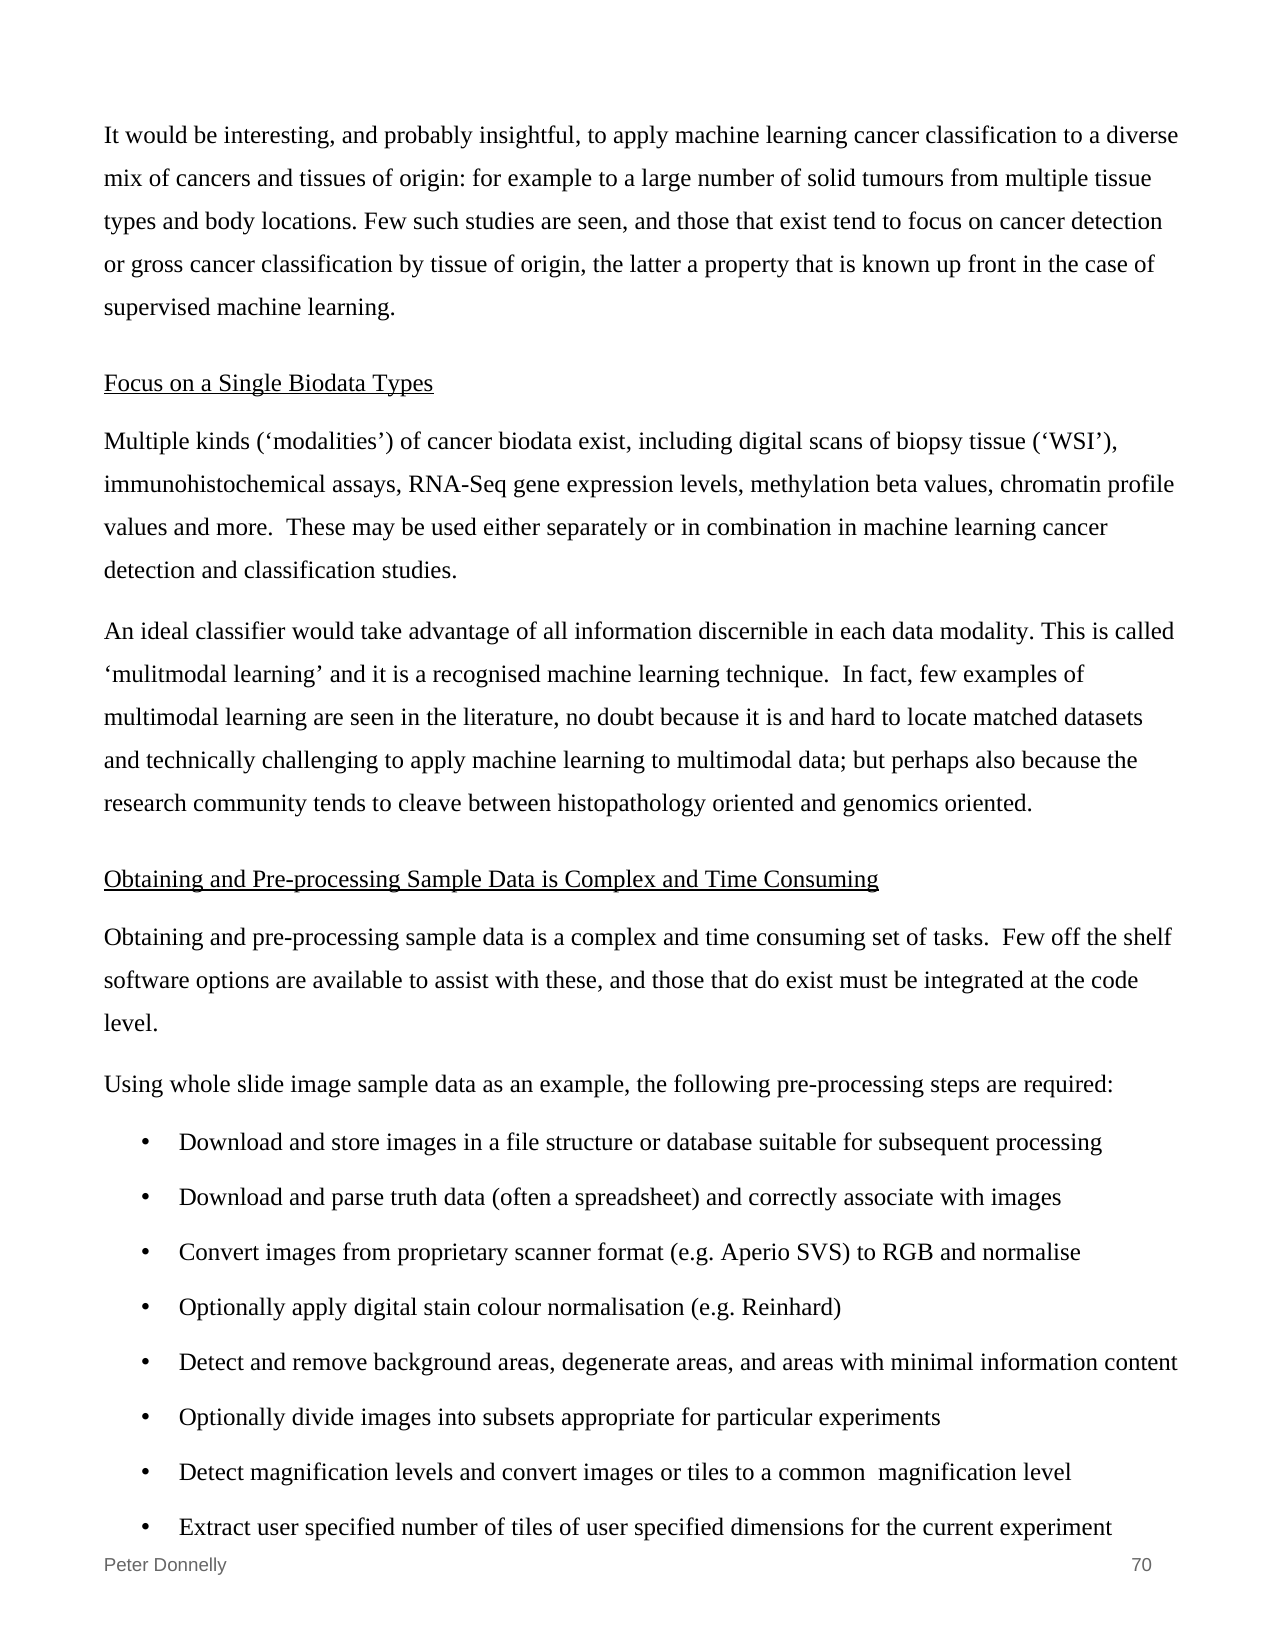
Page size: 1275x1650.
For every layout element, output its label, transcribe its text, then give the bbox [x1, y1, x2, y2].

list Extract user specified number of tiles of user specified dimensions for the current experiment [141, 1512, 1181, 1541]
text An ideal classifier would take advantage of all information discernible in each data modality. This is called ‘mulitmodal learning’ and it is a recognised machine learning technique. In fact, few examples of multimodal learning are seen in the literature, no doubt because it is and hard to locate matched datasets and technically challenging to apply machine learning to multimodal data; but perhaps also because the research community tends to cleave between histopathology oriented and genomics oriented. [103, 616, 1181, 817]
text Using whole slide image sample data as an example, the following pre-processing steps are required: [103, 1069, 1181, 1098]
list Detect and remove background areas, degenerate areas, and areas with minimal information content [141, 1347, 1181, 1376]
text Focus on a Single Biodata Types [103, 368, 1181, 397]
text Multiple kinds (‘modalities’) of cancer biodata exist, including digital scans of biopsy tissue (‘WSI’), immunohistochemical assays, RNA-Seq gene expression levels, methylation beta values, chromatin profile values and more. These may be used either separately or in combination in machine learning cancer detection and classification studies. [103, 426, 1181, 584]
text It would be interesting, and probably insightful, to apply machine learning cancer classification to a diverse mix of cancers and tissues of origin: for example to a large number of solid tumours from multiple tissue types and body locations. Few such studies are seen, and those that exist tend to focus on cancer detection or gross cancer classification by tissue of origin, the latter a property that is known up front in the case of supervised machine learning. [103, 120, 1181, 321]
list Detect magnification levels and convert images or tiles to a common magnification level [141, 1457, 1181, 1486]
list Download and parse truth data (often a spreadsheet) and correctly associate with images [141, 1182, 1181, 1211]
text Obtaining and pre-processing sample data is a complex and time consuming set of tasks. Few off the shelf software options are available to assist with these, and those that do exist must be integrated at the code level. [103, 922, 1181, 1037]
list Convert images from proprietary scanner format (e.g. Aperio SVS) to RGB and normalise [141, 1237, 1181, 1266]
list Download and store images in a file structure or database suitable for subsequent processing [141, 1127, 1181, 1156]
list Optionally divide images into subsets appropriate for particular experiments [141, 1402, 1181, 1431]
text Obtaining and Pre-processing Sample Data is Complex and Time Consuming [103, 864, 1181, 893]
list Optionally apply digital stain colour normalisation (e.g. Reinhard) [141, 1292, 1181, 1321]
